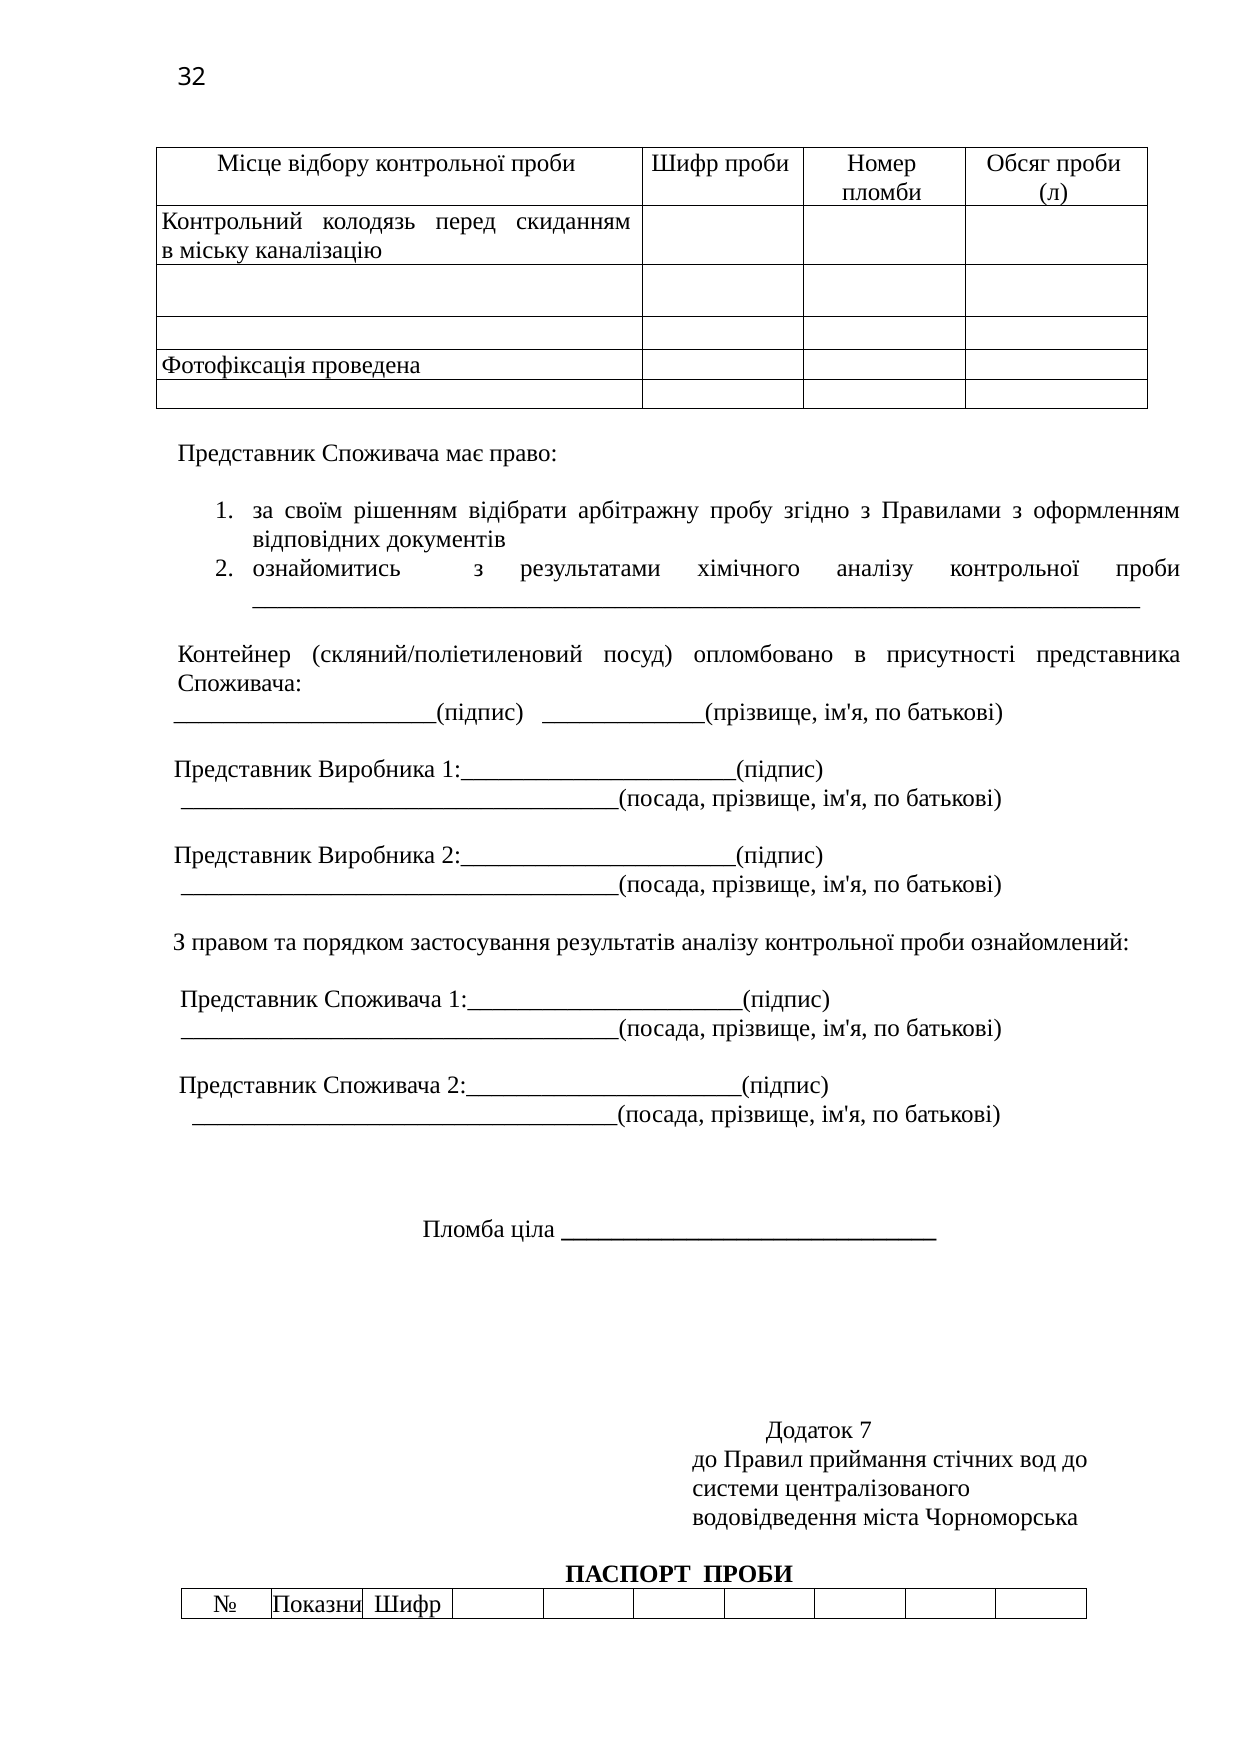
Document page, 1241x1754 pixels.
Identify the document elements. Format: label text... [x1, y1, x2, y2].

table_cell Представник Виробника 2:______________________(підпис) ___________________________________(посада, прізвище, ім'я, по батькові) З правом та порядком застосування результатів аналізу контрольної проби ознайомлений: [136, 812, 1163, 956]
text водовідведення міста Чорноморська [692, 1502, 1181, 1531]
text до Правил приймання стічних вод до системи централізованого [692, 1444, 1178, 1502]
text ПАСПОРТ ПРОБИ [177, 1559, 1181, 1588]
table_header [453, 1589, 543, 1618]
list за своїм рішенням відібрати арбітражну пробу згідно з Правилами з оформленням відповідних документів [215, 496, 1181, 553]
table_cell [966, 206, 1147, 264]
table_cell [804, 350, 965, 378]
table_cell [804, 317, 965, 349]
text Представник Споживача має право: [177, 438, 1181, 467]
table_cell Представник Виробника 1:______________________(підпис) ___________________________________(посада, прізвище, ім'я, по батькові) [136, 754, 1163, 812]
table_cell [966, 350, 1147, 378]
table_cell Контрольний колодязь перед скиданням в міську каналізацію [157, 206, 642, 264]
table_cell [643, 265, 803, 316]
table_header [544, 1589, 633, 1618]
table_header [815, 1589, 905, 1618]
list ознайомитись з результатами хімічного аналізу контрольної проби _______________________________________________________________________ [215, 553, 1181, 611]
table_cell Фотофіксація проведена [157, 350, 642, 378]
table_header Представник Споживача 2:______________________(підпис) __________________________________(посада, прізвище, ім'я, по батькові) [148, 1042, 1152, 1128]
table_cell [966, 265, 1147, 316]
table_header [1087, 1588, 1177, 1618]
table_header [906, 1589, 995, 1618]
table_cell [966, 317, 1147, 349]
table_cell Представник Споживача 1:______________________(підпис) ___________________________________(посада, прізвище, ім'я, по батькові) [136, 956, 1163, 1157]
table_header _____________________(підпис) _____________(прізвище, ім'я, по батькові) [136, 697, 1163, 726]
table_header Шифр [363, 1589, 452, 1618]
table_cell [157, 317, 642, 349]
table_cell [136, 726, 1163, 754]
table_header Обсяг проби (л) [966, 148, 1147, 205]
table_header Номер пломби [804, 148, 965, 205]
text Контейнер (скляний/поліетиленовий посуд) опломбовано в присутності представника Споживача: [177, 639, 1181, 697]
table_header Місце відбору контрольної проби [157, 148, 642, 205]
table_header Шифр проби [643, 148, 803, 205]
text Додаток 7 [766, 1416, 1134, 1444]
table_header № [182, 1589, 271, 1618]
table_cell [804, 265, 965, 316]
table_cell [643, 317, 803, 349]
table_cell [157, 380, 642, 408]
table_header [634, 1589, 724, 1618]
table_header [725, 1589, 814, 1618]
table_cell [966, 380, 1147, 408]
table_cell [804, 206, 965, 264]
table_cell [643, 350, 803, 378]
table_header [996, 1589, 1086, 1618]
text Пломба ціла ______________________________ [177, 1214, 1181, 1243]
table_cell [643, 380, 803, 408]
table_header Показни [272, 1589, 362, 1618]
table_cell [643, 206, 803, 264]
table_cell [157, 265, 642, 316]
table_cell [804, 380, 965, 408]
